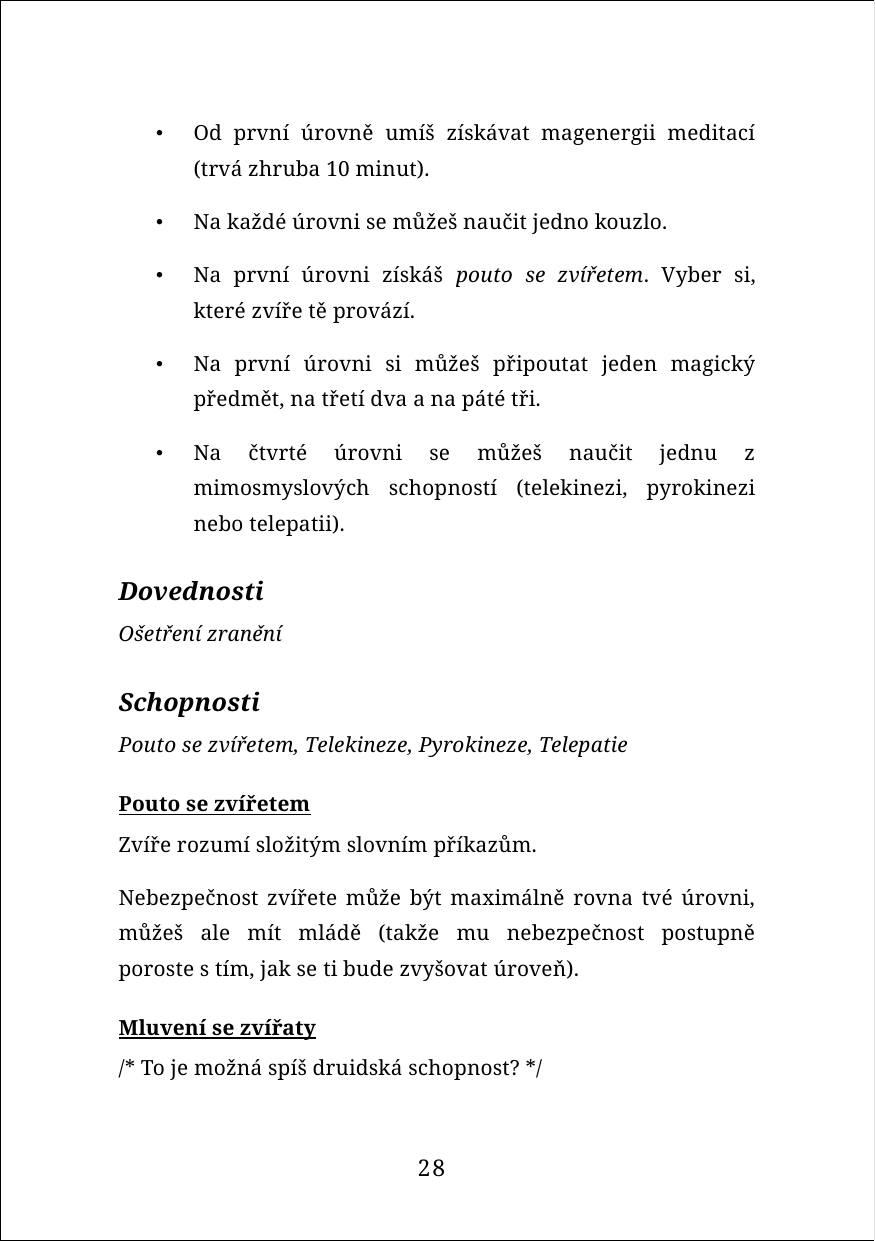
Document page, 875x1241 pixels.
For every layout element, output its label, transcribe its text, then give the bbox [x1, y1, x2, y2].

list Na první úrovni získáš pouto se zvířetem. Vyber si, které zvíře tě provází. [156, 260, 756, 324]
list Na čtvrté úrovni se můžeš naučit jednu z mimosmyslových schopností (telekinezi, pyrokinezi nebo telepatii). [156, 438, 756, 537]
text Nebezpečnost zvířete může být maximálně rovna tvé úrovni, můžeš ale mít mládě (takže mu nebezpečnost postupně poroste s tím, jak se ti bude zvyšovat úroveň). [118, 883, 756, 982]
text Ošetření zranění [118, 619, 756, 648]
text Pouto se zvířetem, Telekineze, Pyrokineze, Telepatie [118, 730, 756, 759]
list Na první úrovni si můžeš připoutat jeden magický předmět, na třetí dva a na páté tři. [156, 349, 756, 413]
text Zvíře rozumí složitým slovním příkazům. [118, 830, 756, 858]
subtitle Dovednosti [118, 574, 756, 608]
subtitle Schopnosti [118, 684, 756, 719]
subtitle Mluvení se zvířaty [118, 1013, 756, 1042]
list Na každé úrovni se můžeš naučit jedno kouzlo. [156, 207, 756, 235]
text /* To je možná spíš druidská schopnost? */ [118, 1053, 756, 1082]
list Od první úrovně umíš získávat magenergii meditací (trvá zhruba 10 minut). [156, 118, 756, 182]
subtitle Pouto se zvířetem [118, 789, 756, 818]
